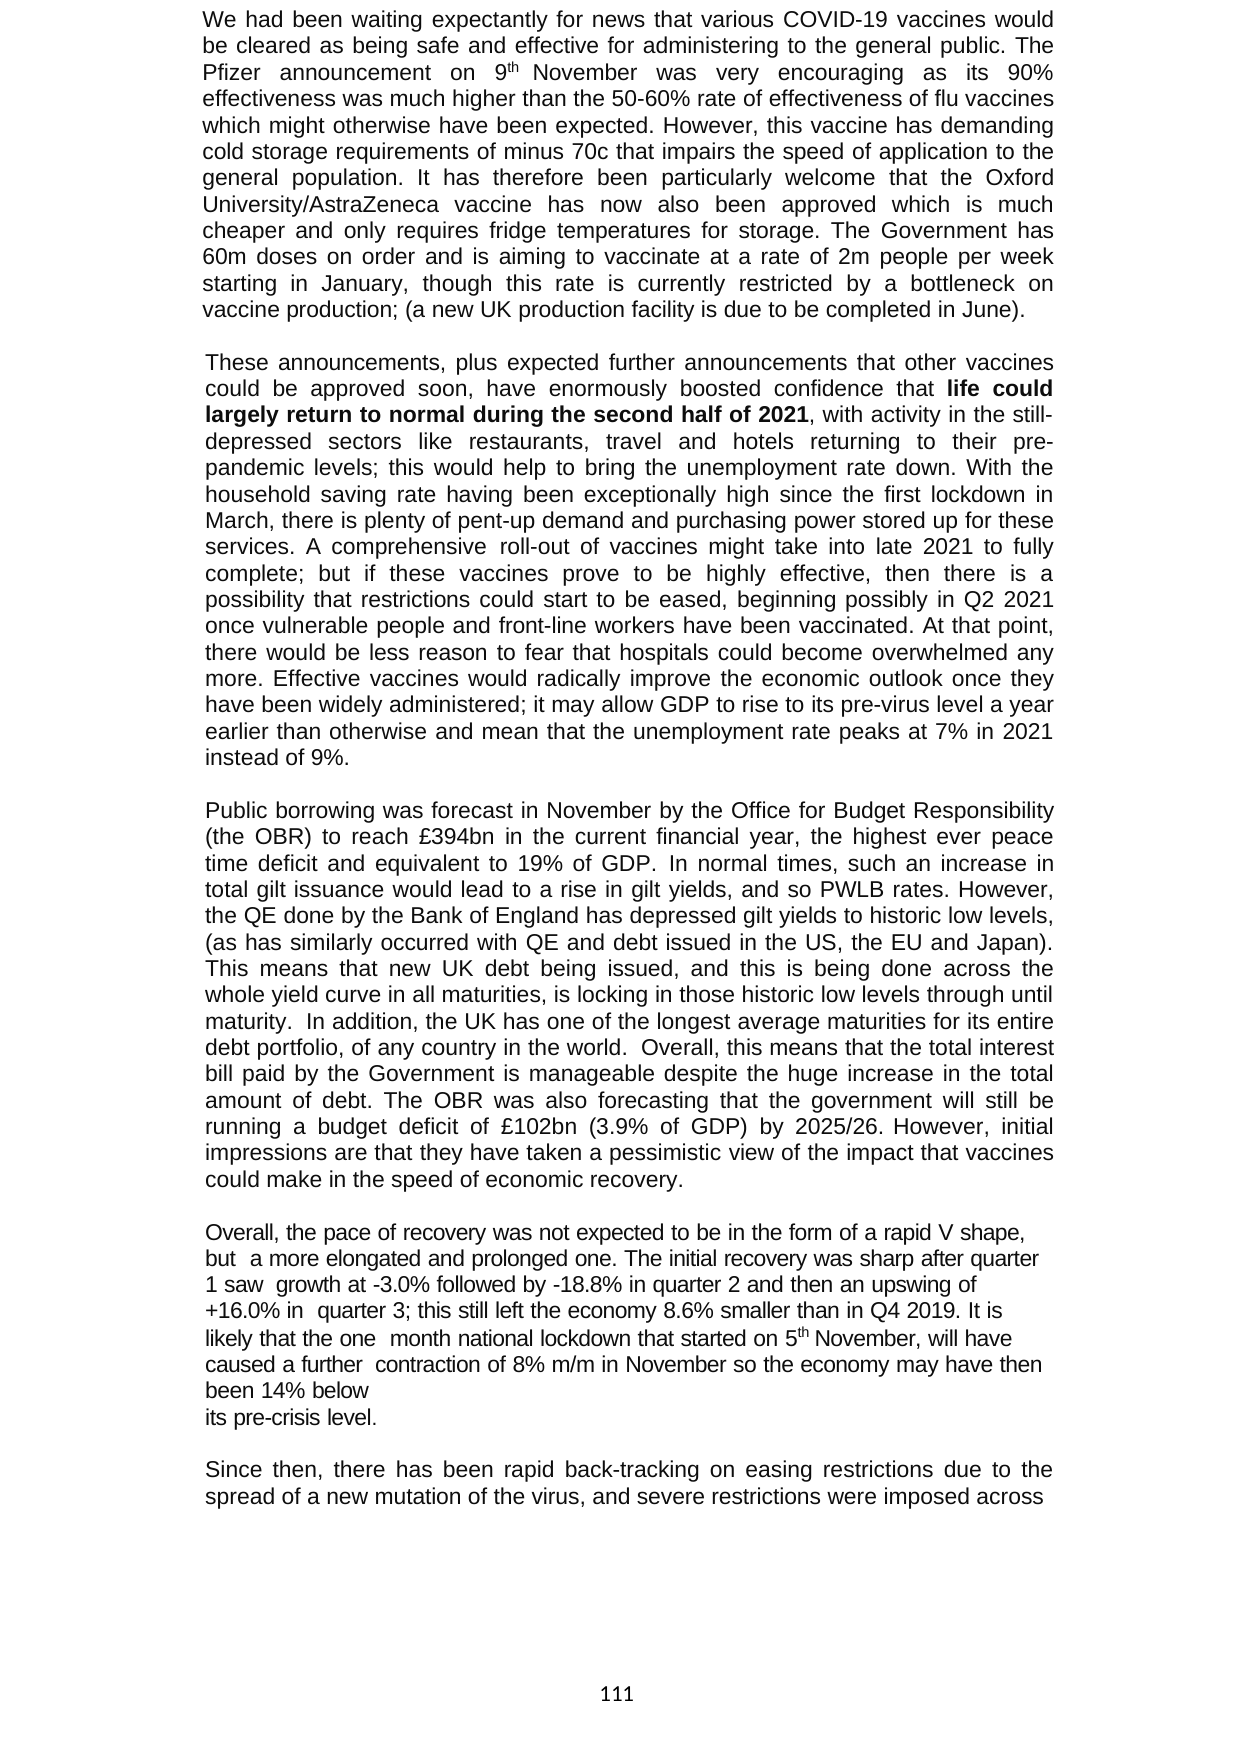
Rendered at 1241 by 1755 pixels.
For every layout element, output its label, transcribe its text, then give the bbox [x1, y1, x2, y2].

text Overall, the pace of recovery was not expected to be in the form of a rapid V shape, but a more elongated and prolonged one. The initial recovery was sharp after quarter 1 saw growth at -3.0% followed by -18.8% in quarter 2 and then an upswing of +16.0% in quarter 3; this still left the economy 8.6% smaller than in Q4 2019. It is likely that the one month national lockdown that started on 5th November, will have caused a further contraction of 8% m/m in November so the economy may have then been 14% below [205, 1218, 1046, 1403]
text These announcements, plus expected further announcements that other vaccines could be approved soon, have enormously boosted confidence that life could largely return to normal during the second half of 2021, with activity in the still- depressed sectors like restaurants, travel and hotels returning to their pre- pandemic levels; this would help to bring the unemployment rate down. With the household saving rate having been exceptionally high since the first lockdown in March, there is plenty of pent-up demand and purchasing power stored up for these services. A comprehensive roll-out of vaccines might take into late 2021 to fully complete; but if these vaccines prove to be highly effective, then there is a possibility that restrictions could start to be eased, beginning possibly in Q2 2021 once vulnerable people and front-line workers have been vaccinated. At that point, there would be less reason to fear that hospitals could become overwhelmed any more. Effective vaccines would radically improve the economic outlook once they have been widely administered; it may allow GDP to rise to its pre-virus level a year earlier than otherwise and mean that the unemployment rate peaks at 7% in 2021 instead of 9%. [205, 349, 1054, 770]
text We had been waiting expectantly for news that various COVID-19 vaccines would be cleared as being safe and effective for administering to the general public. The Pfizer announcement on 9th November was very encouraging as its 90% effectiveness was much higher than the 50-60% rate of effectiveness of flu vaccines which might otherwise have been expected. However, this vaccine has demanding cold storage requirements of minus 70c that impairs the speed of application to the general population. It has therefore been particularly welcome that the Oxford University/AstraZeneca vaccine has now also been approved which is much cheaper and only requires fridge temperatures for storage. The Government has 60m doses on order and is aiming to vaccinate at a rate of 2m people per week starting in January, though this rate is currently restricted by a bottleneck on vaccine production; (a new UK production facility is due to be completed in June). [202, 6, 1054, 322]
text Since then, there has been rapid back-tracking on easing restrictions due to the spread of a new mutation of the virus, and severe restrictions were imposed across [205, 1456, 1054, 1509]
text its pre-crisis level. [205, 1403, 1066, 1430]
text Public borrowing was forecast in November by the Office for Budget Responsibility (the OBR) to reach £394bn in the current financial year, the highest ever peace time deficit and equivalent to 19% of GDP. In normal times, such an increase in total gilt issuance would lead to a rise in gilt yields, and so PWLB rates. However, the QE done by the Bank of England has depressed gilt yields to historic low levels, (as has similarly occurred with QE and debt issued in the US, the EU and Japan). This means that new UK debt being issued, and this is being done across the whole yield curve in all maturities, is locking in those historic low levels through until maturity. In addition, the UK has one of the longest average maturities for its entire debt portfolio, of any country in the world. Overall, this means that the total interest bill paid by the Government is manageable despite the huge increase in the total amount of debt. The OBR was also forecasting that the government will still be running a budget deficit of £102bn (3.9% of GDP) by 2025/26. However, initial impressions are that they have taken a pessimistic view of the impact that vaccines could make in the speed of economic recovery. [205, 797, 1054, 1192]
